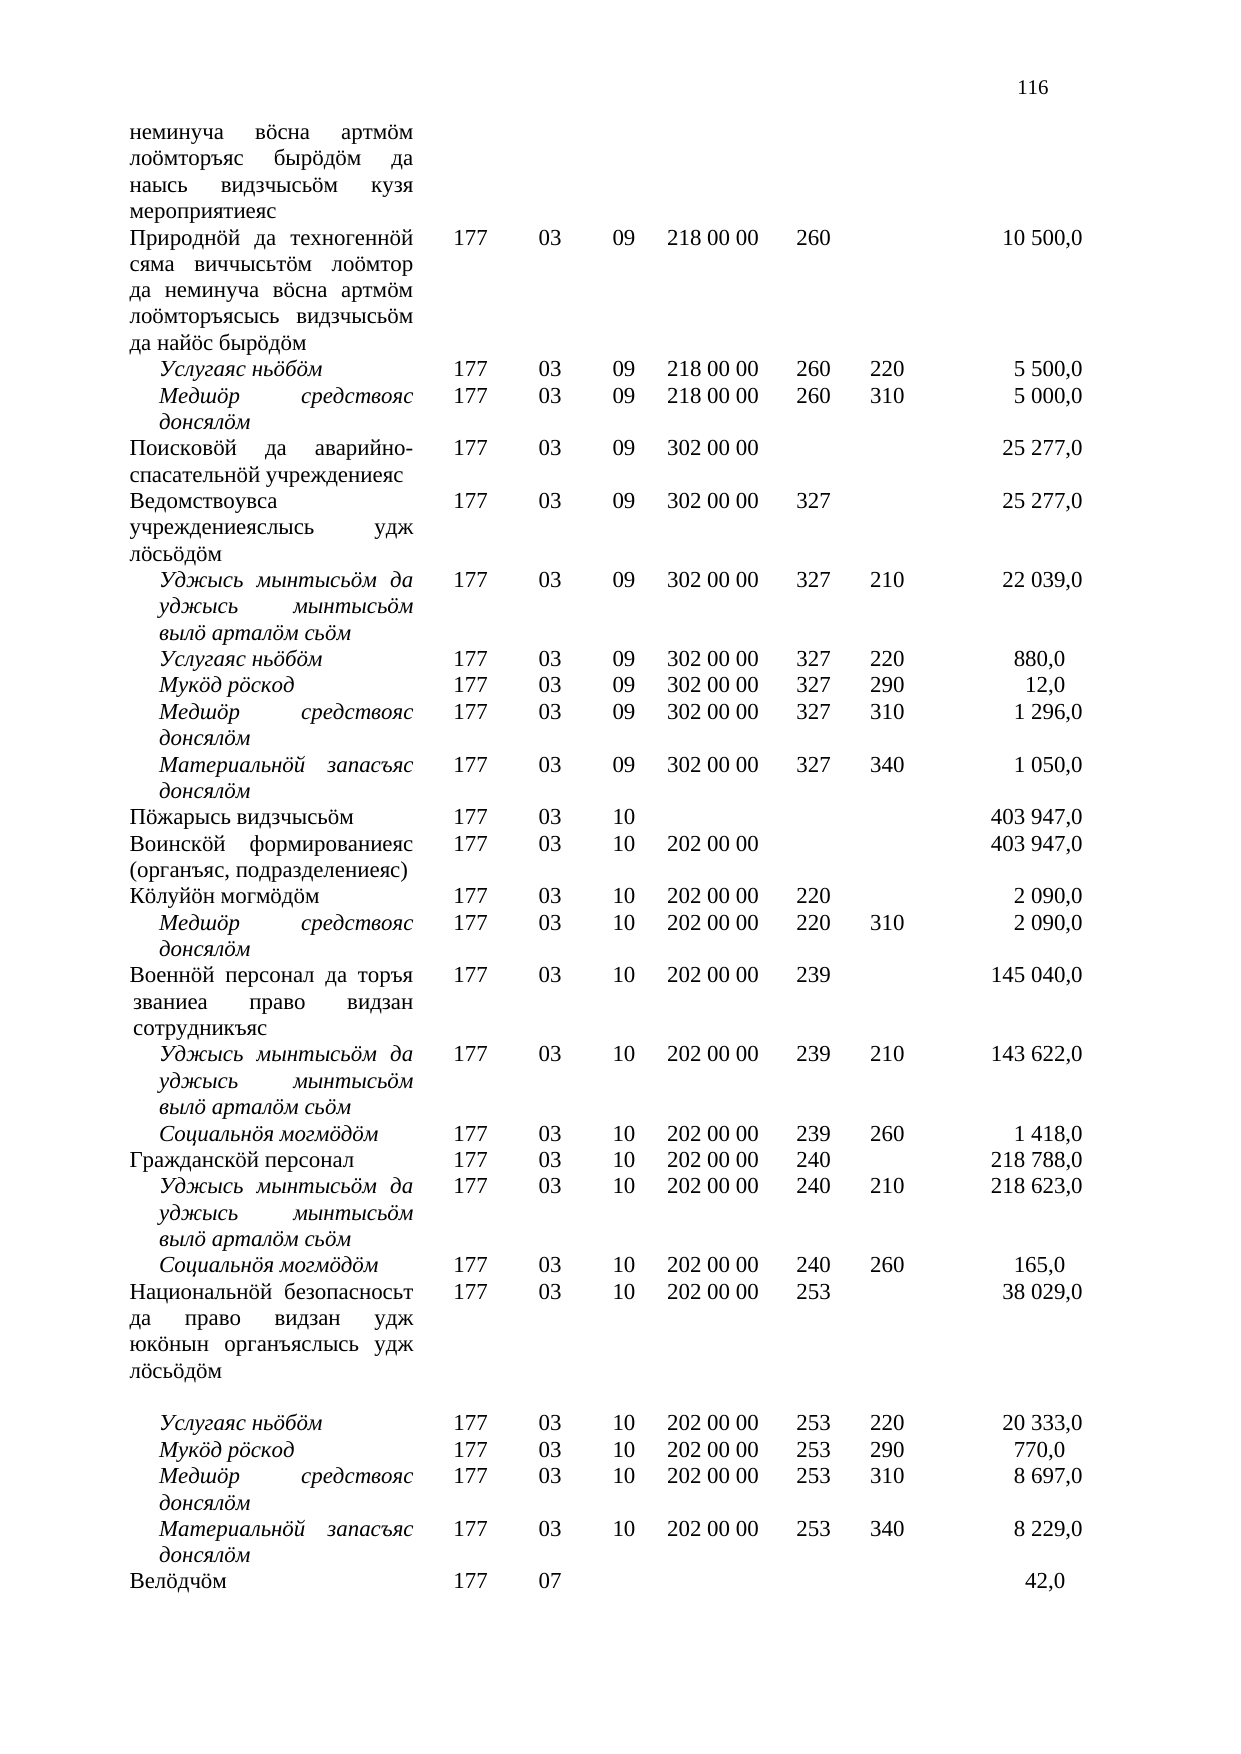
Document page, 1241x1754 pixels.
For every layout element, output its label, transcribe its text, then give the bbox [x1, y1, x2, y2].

table_cell 10 [573, 1436, 646, 1462]
table_cell [842, 1146, 916, 1172]
table_cell 327 [779, 645, 842, 672]
table_cell 220 [842, 355, 916, 382]
table_cell 09 [573, 698, 646, 751]
table_cell 220 [779, 883, 842, 909]
table_cell 03 [499, 909, 572, 961]
table_cell 145 040,0 [916, 961, 1094, 1041]
table_cell [842, 224, 916, 355]
table_cell 143 622,0 [916, 1041, 1094, 1119]
table_cell 239 [779, 1041, 842, 1119]
table_cell 177 [425, 1410, 498, 1436]
table_cell 177 [425, 224, 498, 355]
table_cell 03 [499, 830, 572, 882]
table_cell [842, 118, 916, 223]
table_cell 09 [573, 382, 646, 434]
table_cell 03 [499, 224, 572, 355]
table_cell [916, 118, 1094, 223]
table_cell 10 [573, 883, 646, 909]
table_cell 202 00 00 [646, 961, 779, 1041]
table_cell 327 [779, 487, 842, 566]
table_cell 177 [425, 1436, 498, 1462]
table_cell 260 [842, 1251, 916, 1278]
table_cell 10 [573, 909, 646, 961]
table_cell 302 00 00 [646, 698, 779, 751]
table_cell 327 [779, 672, 842, 698]
table_cell Мукöд рöскод [118, 672, 425, 698]
table_cell 302 00 00 [646, 645, 779, 672]
table_cell 177 [425, 382, 498, 434]
table_cell 260 [779, 224, 842, 355]
table_cell 202 00 00 [646, 1120, 779, 1146]
table_cell 03 [499, 434, 572, 487]
table_cell 220 [842, 645, 916, 672]
table_cell 10 [573, 961, 646, 1041]
table_cell 177 [425, 645, 498, 672]
table_cell 770,0 [916, 1436, 1094, 1462]
table_cell 218 623,0 [916, 1172, 1094, 1251]
table_cell 177 [425, 1278, 498, 1409]
table_cell Велöдчöм [118, 1568, 425, 1594]
table_cell [842, 803, 916, 830]
table_cell [779, 1568, 842, 1594]
table_cell 03 [499, 961, 572, 1041]
table_cell 202 00 00 [646, 1251, 779, 1278]
table_cell 177 [425, 1120, 498, 1146]
table_cell Услугаяс ньöбöм [118, 355, 425, 382]
table_cell 210 [842, 1041, 916, 1119]
table_cell Поисковöй да аварийно-спасательнöй учреждениеяс [118, 434, 425, 487]
table_cell [842, 883, 916, 909]
table_cell 340 [842, 751, 916, 803]
table_cell 03 [499, 1410, 572, 1436]
table_cell 210 [842, 1172, 916, 1251]
table_cell 09 [573, 645, 646, 672]
table_cell 10 [573, 1278, 646, 1409]
table_cell 202 00 00 [646, 830, 779, 882]
table_cell 340 [842, 1515, 916, 1568]
table_cell 177 [425, 1146, 498, 1172]
table_cell 10 500,0 [916, 224, 1094, 355]
table_cell 403 947,0 [916, 830, 1094, 882]
table_cell 10 [573, 1515, 646, 1568]
table_cell [499, 118, 572, 223]
table_cell Услугаяс ньöбöм [118, 645, 425, 672]
table_cell 25 277,0 [916, 487, 1094, 566]
table_cell 177 [425, 698, 498, 751]
table_cell 177 [425, 751, 498, 803]
table_cell 880,0 [916, 645, 1094, 672]
table_cell 03 [499, 698, 572, 751]
table_cell [842, 434, 916, 487]
table_cell 38 029,0 [916, 1278, 1094, 1409]
table_cell 327 [779, 698, 842, 751]
table_cell [646, 118, 779, 223]
table_cell [646, 803, 779, 830]
table_cell 202 00 00 [646, 909, 779, 961]
table_cell 1 418,0 [916, 1120, 1094, 1146]
table_cell Материальнöй запасъяс донсялöм [118, 1515, 425, 1568]
table_cell 218 00 00 [646, 355, 779, 382]
table_cell 202 00 00 [646, 1436, 779, 1462]
table_cell 03 [499, 566, 572, 645]
table_cell Медшöр средствояс донсялöм [118, 382, 425, 434]
table_cell 2 090,0 [916, 883, 1094, 909]
table_cell 218 00 00 [646, 224, 779, 355]
table_cell 202 00 00 [646, 1515, 779, 1568]
table_cell 202 00 00 [646, 1146, 779, 1172]
table_cell 403 947,0 [916, 803, 1094, 830]
table_cell 03 [499, 382, 572, 434]
table_cell 177 [425, 672, 498, 698]
table_cell 09 [573, 672, 646, 698]
table_cell 310 [842, 909, 916, 961]
table_cell 03 [499, 487, 572, 566]
table_cell 42,0 [916, 1568, 1094, 1594]
table_cell 202 00 00 [646, 1172, 779, 1251]
table_cell 1 296,0 [916, 698, 1094, 751]
table_cell 202 00 00 [646, 1410, 779, 1436]
table_cell 09 [573, 355, 646, 382]
table_cell 03 [499, 645, 572, 672]
table_cell Социальнöя могмöдöм [118, 1251, 425, 1278]
table_cell [425, 118, 498, 223]
table_cell [842, 1568, 916, 1594]
table_cell 2 090,0 [916, 909, 1094, 961]
table_cell 10 [573, 803, 646, 830]
table_cell 03 [499, 1515, 572, 1568]
table_cell [842, 961, 916, 1041]
table_cell 12,0 [916, 672, 1094, 698]
table_cell 177 [425, 830, 498, 882]
table_cell 07 [499, 1568, 572, 1594]
table_cell [779, 118, 842, 223]
table_cell Национальнöй безопасносьт да право видзан удж юкöнын органъяслысь удж лöсьöдöм [118, 1278, 425, 1409]
table_cell 09 [573, 566, 646, 645]
table_cell 253 [779, 1436, 842, 1462]
table_cell 165,0 [916, 1251, 1094, 1278]
table_cell 310 [842, 698, 916, 751]
table_cell 202 00 00 [646, 1041, 779, 1119]
table_cell [842, 830, 916, 882]
table_cell 327 [779, 751, 842, 803]
table_cell 10 [573, 1462, 646, 1515]
table_cell 03 [499, 355, 572, 382]
table_cell 240 [779, 1146, 842, 1172]
table_cell [573, 118, 646, 223]
table_cell 03 [499, 1120, 572, 1146]
table_cell 09 [573, 751, 646, 803]
table_cell [779, 434, 842, 487]
table_cell Медшöр средствояс донсялöм [118, 698, 425, 751]
table_cell Материальнöй запасъяс донсялöм [118, 751, 425, 803]
table_cell 177 [425, 434, 498, 487]
table_cell [842, 487, 916, 566]
table_cell 25 277,0 [916, 434, 1094, 487]
table_cell 220 [842, 1410, 916, 1436]
table_cell 5 000,0 [916, 382, 1094, 434]
table_cell 20 333,0 [916, 1410, 1094, 1436]
table_cell 202 00 00 [646, 1462, 779, 1515]
table_cell 260 [842, 1120, 916, 1146]
table_cell 302 00 00 [646, 672, 779, 698]
table_cell 03 [499, 1251, 572, 1278]
table_cell Природнöй да техногеннöй сяма виччысьтöм лоöмтор да неминуча вöсна артмöм лоöмторъясысь видзчысьöм да найöс бырöдöм [118, 224, 425, 355]
table_cell 302 00 00 [646, 487, 779, 566]
table_cell 03 [499, 1462, 572, 1515]
table_cell 260 [779, 382, 842, 434]
table_cell [646, 1568, 779, 1594]
table_cell Услугаяс ньöбöм [118, 1410, 425, 1436]
table_cell Медшöр средствояс донсялöм [118, 909, 425, 961]
table_cell 253 [779, 1278, 842, 1409]
table_cell 177 [425, 487, 498, 566]
table_cell 22 039,0 [916, 566, 1094, 645]
table_cell Пöжарысь видзчысьöм [118, 803, 425, 830]
table_cell 09 [573, 487, 646, 566]
table_cell 5 500,0 [916, 355, 1094, 382]
table_cell 218 788,0 [916, 1146, 1094, 1172]
table_cell 177 [425, 1251, 498, 1278]
table_cell Воинскöй формированиеяс (органъяс, подразделениеяс) [118, 830, 425, 882]
table_cell Ведомствоувса учреждениеяслысь удж лöсьöдöм [118, 487, 425, 566]
table_cell 177 [425, 883, 498, 909]
table_cell [573, 1568, 646, 1594]
table_cell 10 [573, 1146, 646, 1172]
table_cell 177 [425, 1462, 498, 1515]
table_cell Военнöй персонал да торъя званиеа право видзан сотрудникъяс [118, 961, 425, 1041]
table_cell 03 [499, 1436, 572, 1462]
table_cell 10 [573, 1410, 646, 1436]
table_cell 253 [779, 1462, 842, 1515]
table_cell 327 [779, 566, 842, 645]
table_cell Кöлуйöн могмöдöм [118, 883, 425, 909]
table_cell 310 [842, 382, 916, 434]
table_cell 10 [573, 1251, 646, 1278]
table_cell 09 [573, 224, 646, 355]
table_cell 177 [425, 1568, 498, 1594]
table_cell 260 [779, 355, 842, 382]
table_cell Уджысь мынтысьöм да уджысь мынтысьöм вылö арталöм сьöм [118, 1172, 425, 1251]
table_cell 302 00 00 [646, 751, 779, 803]
table_cell 239 [779, 1120, 842, 1146]
table_cell 03 [499, 1146, 572, 1172]
table_cell неминуча вöсна артмöм лоöмторъяс бырöдöм да наысь видзчысьöм кузя мероприятиеяс [118, 118, 425, 223]
table_cell 202 00 00 [646, 883, 779, 909]
table_cell 310 [842, 1462, 916, 1515]
table_cell 8 697,0 [916, 1462, 1094, 1515]
table_cell 1 050,0 [916, 751, 1094, 803]
table_cell 10 [573, 1041, 646, 1119]
table_cell 302 00 00 [646, 566, 779, 645]
table_cell Уджысь мынтысьöм да уджысь мынтысьöм вылö арталöм сьöм [118, 566, 425, 645]
table_cell 09 [573, 434, 646, 487]
table_cell 218 00 00 [646, 382, 779, 434]
table_cell 03 [499, 1041, 572, 1119]
table_cell 03 [499, 1172, 572, 1251]
table_cell [779, 803, 842, 830]
table_cell 290 [842, 672, 916, 698]
table_cell 8 229,0 [916, 1515, 1094, 1568]
table_cell 03 [499, 1278, 572, 1409]
table_cell 253 [779, 1410, 842, 1436]
table_cell 177 [425, 1041, 498, 1119]
table_cell 177 [425, 803, 498, 830]
table_cell 240 [779, 1251, 842, 1278]
table_cell 10 [573, 830, 646, 882]
table_cell Мукöд рöскод [118, 1436, 425, 1462]
table_cell 302 00 00 [646, 434, 779, 487]
table_cell Социальнöя могмöдöм [118, 1120, 425, 1146]
table_cell 290 [842, 1436, 916, 1462]
table_cell Уджысь мынтысьöм да уджысь мынтысьöм вылö арталöм сьöм [118, 1041, 425, 1119]
table_cell [779, 830, 842, 882]
table_cell 177 [425, 355, 498, 382]
table_cell 03 [499, 751, 572, 803]
table_cell 210 [842, 566, 916, 645]
table_cell 03 [499, 803, 572, 830]
table_cell 240 [779, 1172, 842, 1251]
table_cell 03 [499, 672, 572, 698]
table_cell 10 [573, 1120, 646, 1146]
table_cell 177 [425, 909, 498, 961]
table_cell Гражданскöй персонал [118, 1146, 425, 1172]
table_cell 177 [425, 1172, 498, 1251]
table_cell 177 [425, 961, 498, 1041]
table_cell 177 [425, 566, 498, 645]
table_cell 03 [499, 883, 572, 909]
table_cell [842, 1278, 916, 1409]
table_cell 253 [779, 1515, 842, 1568]
table_cell 202 00 00 [646, 1278, 779, 1409]
table_cell 220 [779, 909, 842, 961]
table_cell 10 [573, 1172, 646, 1251]
table_cell Медшöр средствояс донсялöм [118, 1462, 425, 1515]
table_cell 239 [779, 961, 842, 1041]
table_cell 177 [425, 1515, 498, 1568]
